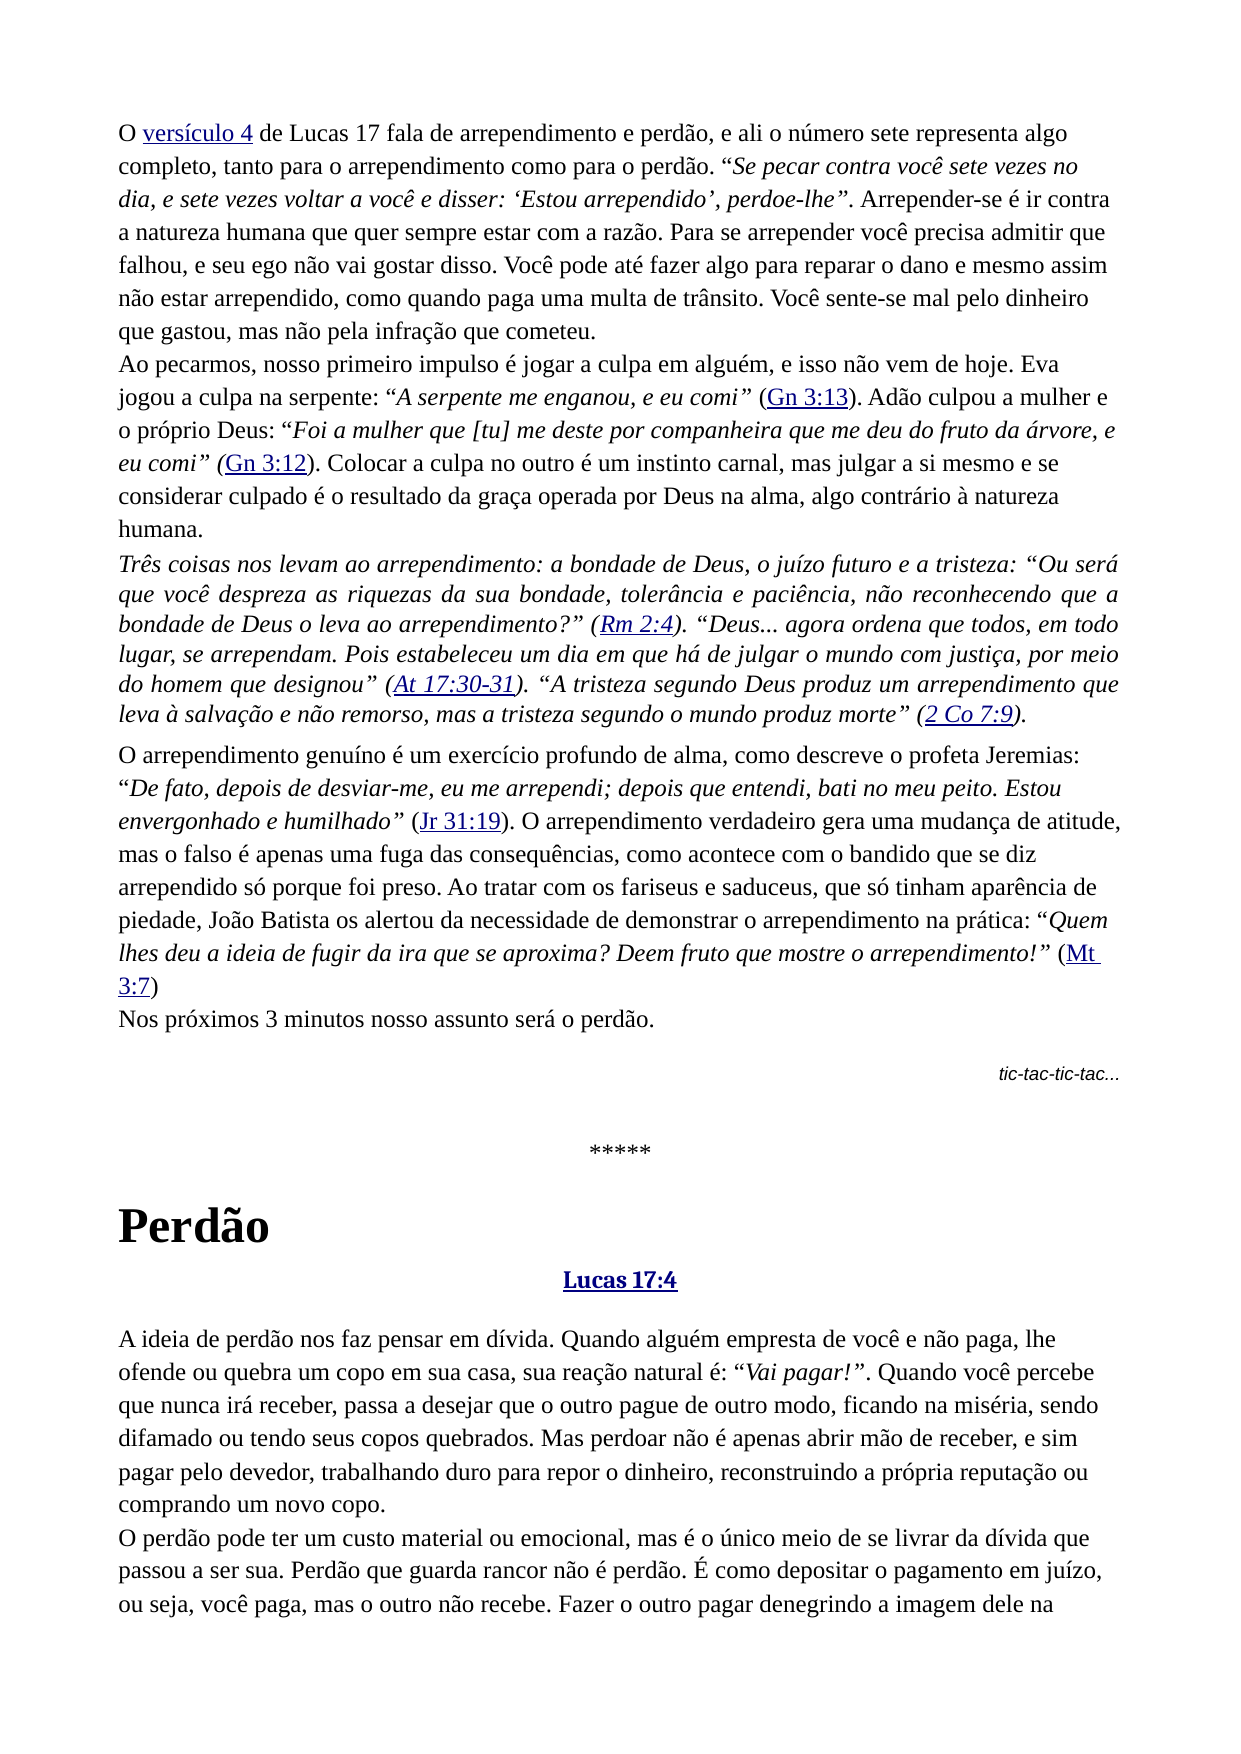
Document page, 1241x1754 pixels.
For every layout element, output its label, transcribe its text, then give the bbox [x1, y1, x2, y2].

subtitle Perdão [118, 1196, 1122, 1253]
text O versículo 4 de Lucas 17 fala de arrependimento e perdão, e ali o número sete representa algo completo, tanto para o arrependimento como para o perdão. “Se pecar contra você sete vezes no dia, e sete vezes voltar a você e disser: ‘Estou arrependido’, perdoe-lhe”. Arrepender-se é ir contra a natureza humana que quer sempre estar com a razão. Para se arrepender você precisa admitir que falhou, e seu ego não vai gostar disso. Você pode até fazer algo para reparar o dano e mesmo assim não estar arrependido, como quando paga uma multa de trânsito. Você sente-se mal pelo dinheiro que gastou, mas não pela infração que cometeu. [118, 118, 1122, 345]
text A ideia de perdão nos faz pensar em dívida. Quando alguém empresta de você e não paga, lhe ofende ou quebra um copo em sua casa, sua reação natural é: “Vai pagar!”. Quando você percebe que nunca irá receber, passa a desejar que o outro pague de outro modo, ficando na miséria, sendo difamado ou tendo seus copos quebrados. Mas perdoar não é apenas abrir mão de receber, e sim pagar pelo devedor, trabalhando duro para repor o dinheiro, reconstruindo a própria reputação ou comprando um novo copo. [118, 1324, 1122, 1518]
text tic-tac-tic-tac... [118, 1062, 1122, 1084]
text O arrependimento genuíno é um exercício profundo de alma, como descreve o profeta Jeremias: “De fato, depois de desviar-me, eu me arrependi; depois que entendi, bati no meu peito. Estou envergonhado e humilhado” (Jr 31:19). O arrependimento verdadeiro gera uma mudança de atitude, mas o falso é apenas uma fuga das consequências, como acontece com o bandido que se diz arrependido só porque foi preso. Ao tratar com os fariseus e saduceus, que só tinham aparência de piedade, João Batista os alertou da necessidade de demonstrar o arrependimento na prática: “Quem lhes deu a ideia de fugir da ira que se aproxima? Deem fruto que mostre o arrependimento!” (Mt 3:7) [118, 740, 1122, 1000]
text ***** [118, 1138, 1122, 1167]
text Lucas 17:4 [118, 1266, 1122, 1295]
text Ao pecarmos, nosso primeiro impulso é jogar a culpa em alguém, e isso não vem de hoje. Eva jogou a culpa na serpente: “A serpente me enganou, e eu comi” (Gn 3:13). Adão culpou a mulher e o próprio Deus: “Foi a mulher que [tu] me deste por companheira que me deu do fruto da árvore, e eu comi” (Gn 3:12). Colocar a culpa no outro é um instinto carnal, mas julgar a si mesmo e se considerar culpado é o resultado da graça operada por Deus na alma, algo contrário à natureza humana. [118, 349, 1122, 543]
text O perdão pode ter um custo material ou emocional, mas é o único meio de se livrar da dívida que passou a ser sua. Perdão que guarda rancor não é perdão. É como depositar o pagamento em juízo, ou seja, você paga, mas o outro não recebe. Fazer o outro pagar denegrindo a imagem dele na [118, 1523, 1122, 1617]
text Nos próximos 3 minutos nosso assunto será o perdão. [118, 1004, 1122, 1033]
text Três coisas nos levam ao arrependimento: a bondade de Deus, o juízo futuro e a tristeza: “Ou será que você despreza as riquezas da sua bondade, tolerância e paciência, não reconhecendo que a bondade de Deus o leva ao arrependimento?” (Rm 2:4). “Deus... agora ordena que todos, em todo lugar, se arrependam. Pois estabeleceu um dia em que há de julgar o mundo com justiça, por meio do homem que designou” (At 17:30-31). “A tristeza segundo Deus produz um arrependimento que leva à salvação e não remorso, mas a tristeza segundo o mundo produz morte” (2 Co 7:9). [118, 547, 1122, 728]
